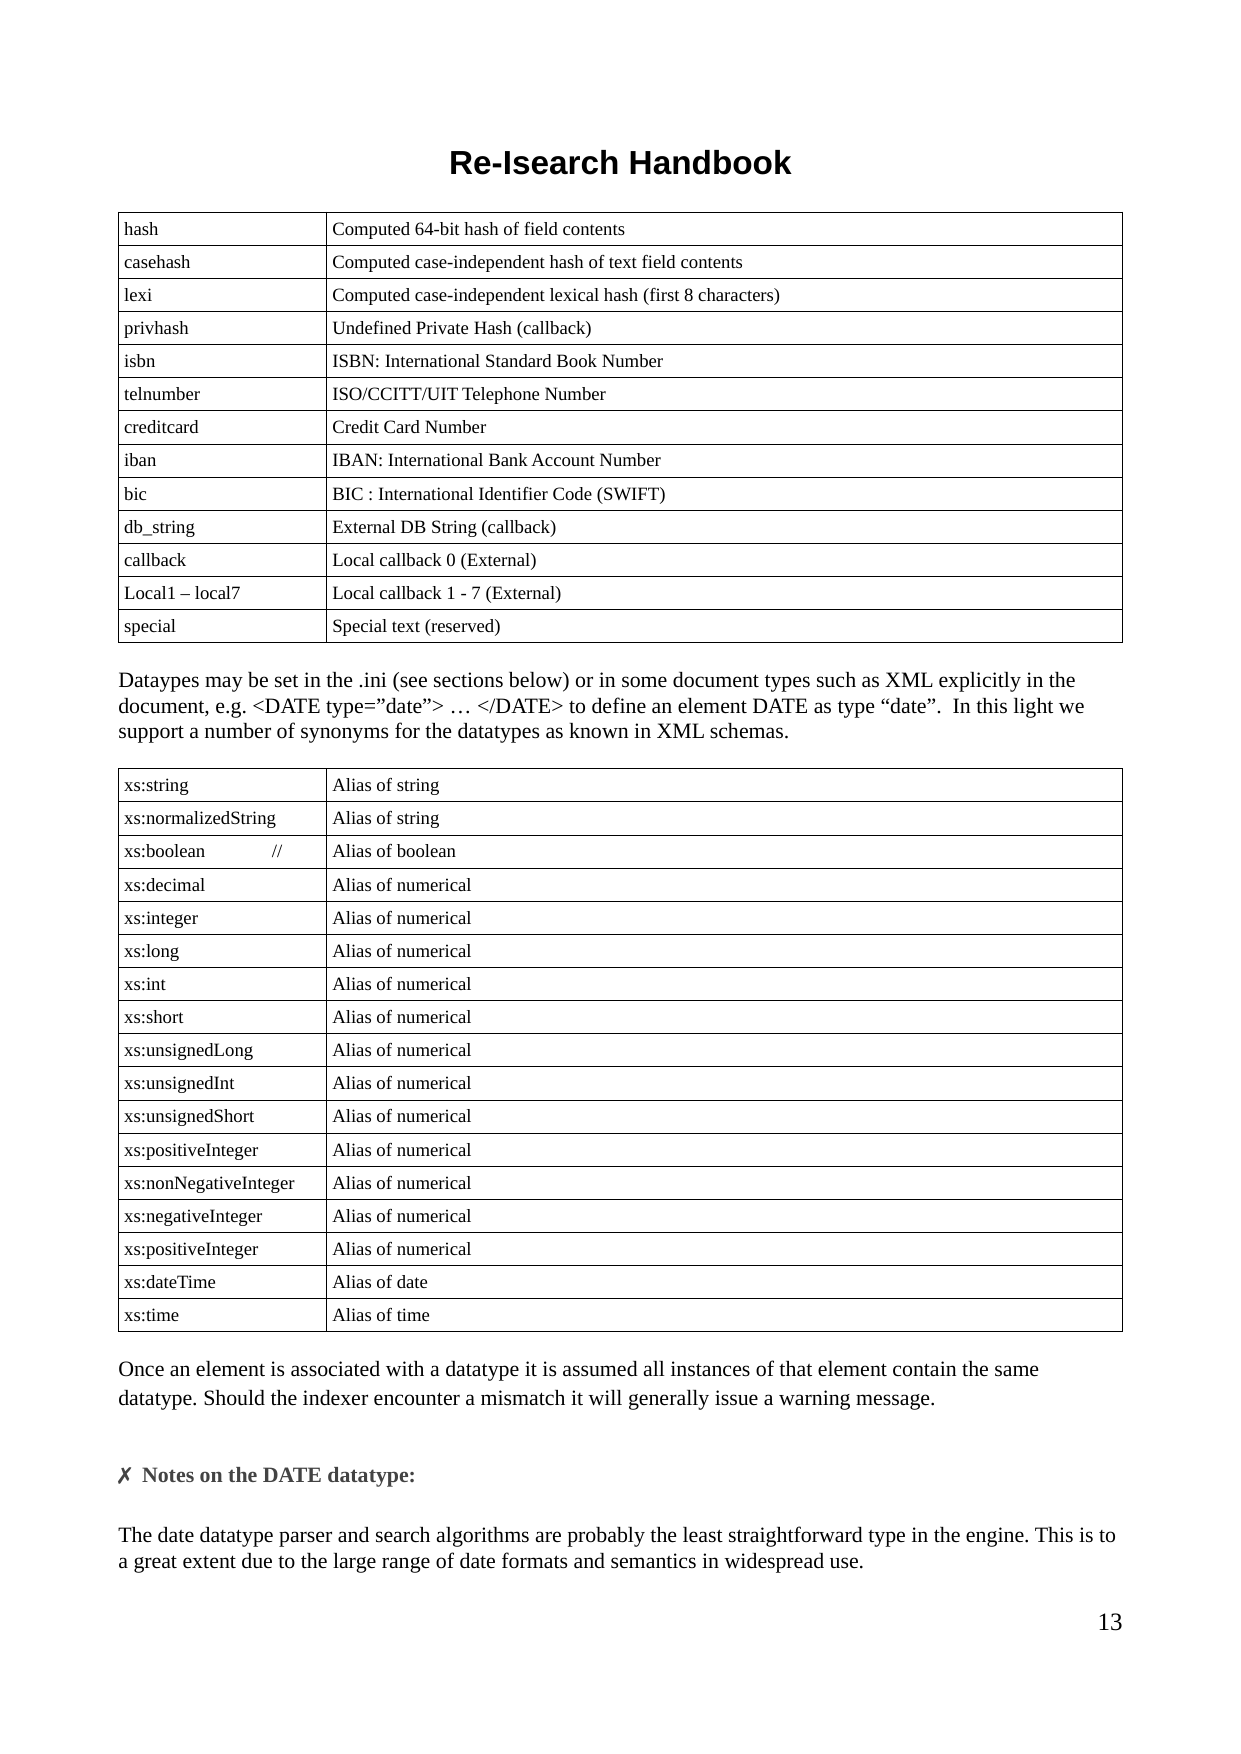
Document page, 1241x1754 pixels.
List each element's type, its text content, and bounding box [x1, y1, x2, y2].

table_cell Special text (reserved) [327, 610, 1122, 642]
table_cell callback [119, 544, 326, 576]
table_cell Alias of numerical [327, 902, 1122, 934]
table_cell xs:nonNegativeInteger [119, 1167, 326, 1199]
text Dataypes may be set in the .ini (see sections below) or in some document types such as XML explicitly in the document, e.g. <DATE type=”date”> … </DATE> to define an element DATE as type “date”. In this light we support a number of synonyms for the datatypes as known in XML schemas. [118, 667, 1122, 743]
table_cell bic [119, 478, 326, 510]
table_cell hash [119, 213, 326, 245]
table_cell Alias of date [327, 1266, 1122, 1298]
table_cell xs:boolean // [119, 836, 326, 868]
table_cell IBAN: International Bank Account Number [327, 445, 1122, 477]
table_cell Alias of boolean [327, 836, 1122, 868]
table_cell xs:unsignedShort [119, 1101, 326, 1133]
table_cell Alias of time [327, 1299, 1122, 1331]
table_cell External DB String (callback) [327, 511, 1122, 543]
table_cell ISBN: International Standard Book Number [327, 345, 1122, 377]
table_cell xs:short [119, 1001, 326, 1033]
text Once an element is associated with a datatype it is assumed all instances of that element contain the same datatype. Should the indexer encounter a mismatch it will generally issue a warning message. [118, 1356, 1122, 1410]
table_cell Undefined Private Hash (callback) [327, 312, 1122, 344]
table_cell isbn [119, 345, 326, 377]
table_cell Local callback 1 - 7 (External) [327, 577, 1122, 609]
table_cell creditcard [119, 411, 326, 443]
table_cell Computed case-independent hash of text field contents [327, 246, 1122, 278]
table_cell telnumber [119, 378, 326, 410]
table_cell xs:normalizedString [119, 802, 326, 834]
table_cell Computed case-independent lexical hash (first 8 characters) [327, 279, 1122, 311]
table_header xs:string [119, 769, 326, 801]
table_cell privhash [119, 312, 326, 344]
table_cell casehash [119, 246, 326, 278]
table_cell Computed 64-bit hash of field contents [327, 213, 1122, 245]
table_cell Alias of numerical [327, 968, 1122, 1000]
table_cell ISO/CCITT/UIT Telephone Number [327, 378, 1122, 410]
table_cell xs:time [119, 1299, 326, 1331]
table_cell xs:dateTime [119, 1266, 326, 1298]
table_cell db_string [119, 511, 326, 543]
table_cell Alias of numerical [327, 1134, 1122, 1166]
table_cell xs:integer [119, 902, 326, 934]
table_cell xs:decimal [119, 869, 326, 901]
table_cell Alias of numerical [327, 1001, 1122, 1033]
table_cell Alias of numerical [327, 1034, 1122, 1066]
text The date datatype parser and search algorithms are probably the least straightforward type in the engine. This is to a great extent due to the large range of date formats and semantics in widespread use. [118, 1522, 1122, 1573]
table_cell Local callback 0 (External) [327, 544, 1122, 576]
table_cell xs:unsignedInt [119, 1067, 326, 1099]
table_cell iban [119, 445, 326, 477]
table_cell xs:unsignedLong [119, 1034, 326, 1066]
table_cell xs:positiveInteger [119, 1134, 326, 1166]
table_cell Alias of numerical [327, 869, 1122, 901]
table_cell xs:negativeInteger [119, 1200, 326, 1232]
table_cell xs:positiveInteger [119, 1233, 326, 1265]
table_cell Alias of numerical [327, 1233, 1122, 1265]
table_cell xs:long [119, 935, 326, 967]
table_cell Alias of numerical [327, 1101, 1122, 1133]
table_cell BIC : International Identifier Code (SWIFT) [327, 478, 1122, 510]
table_cell special [119, 610, 326, 642]
table_cell Alias of numerical [327, 935, 1122, 967]
subtitle Notes on the DATE datatype: [118, 1462, 1122, 1489]
table_cell Credit Card Number [327, 411, 1122, 443]
table_cell Alias of numerical [327, 1200, 1122, 1232]
table_cell Alias of numerical [327, 1167, 1122, 1199]
table_cell Alias of string [327, 802, 1122, 834]
table_header Alias of string [327, 769, 1122, 801]
table_cell lexi [119, 279, 326, 311]
table_cell Alias of numerical [327, 1067, 1122, 1099]
table_cell xs:int [119, 968, 326, 1000]
table_cell Local1 – local7 [119, 577, 326, 609]
